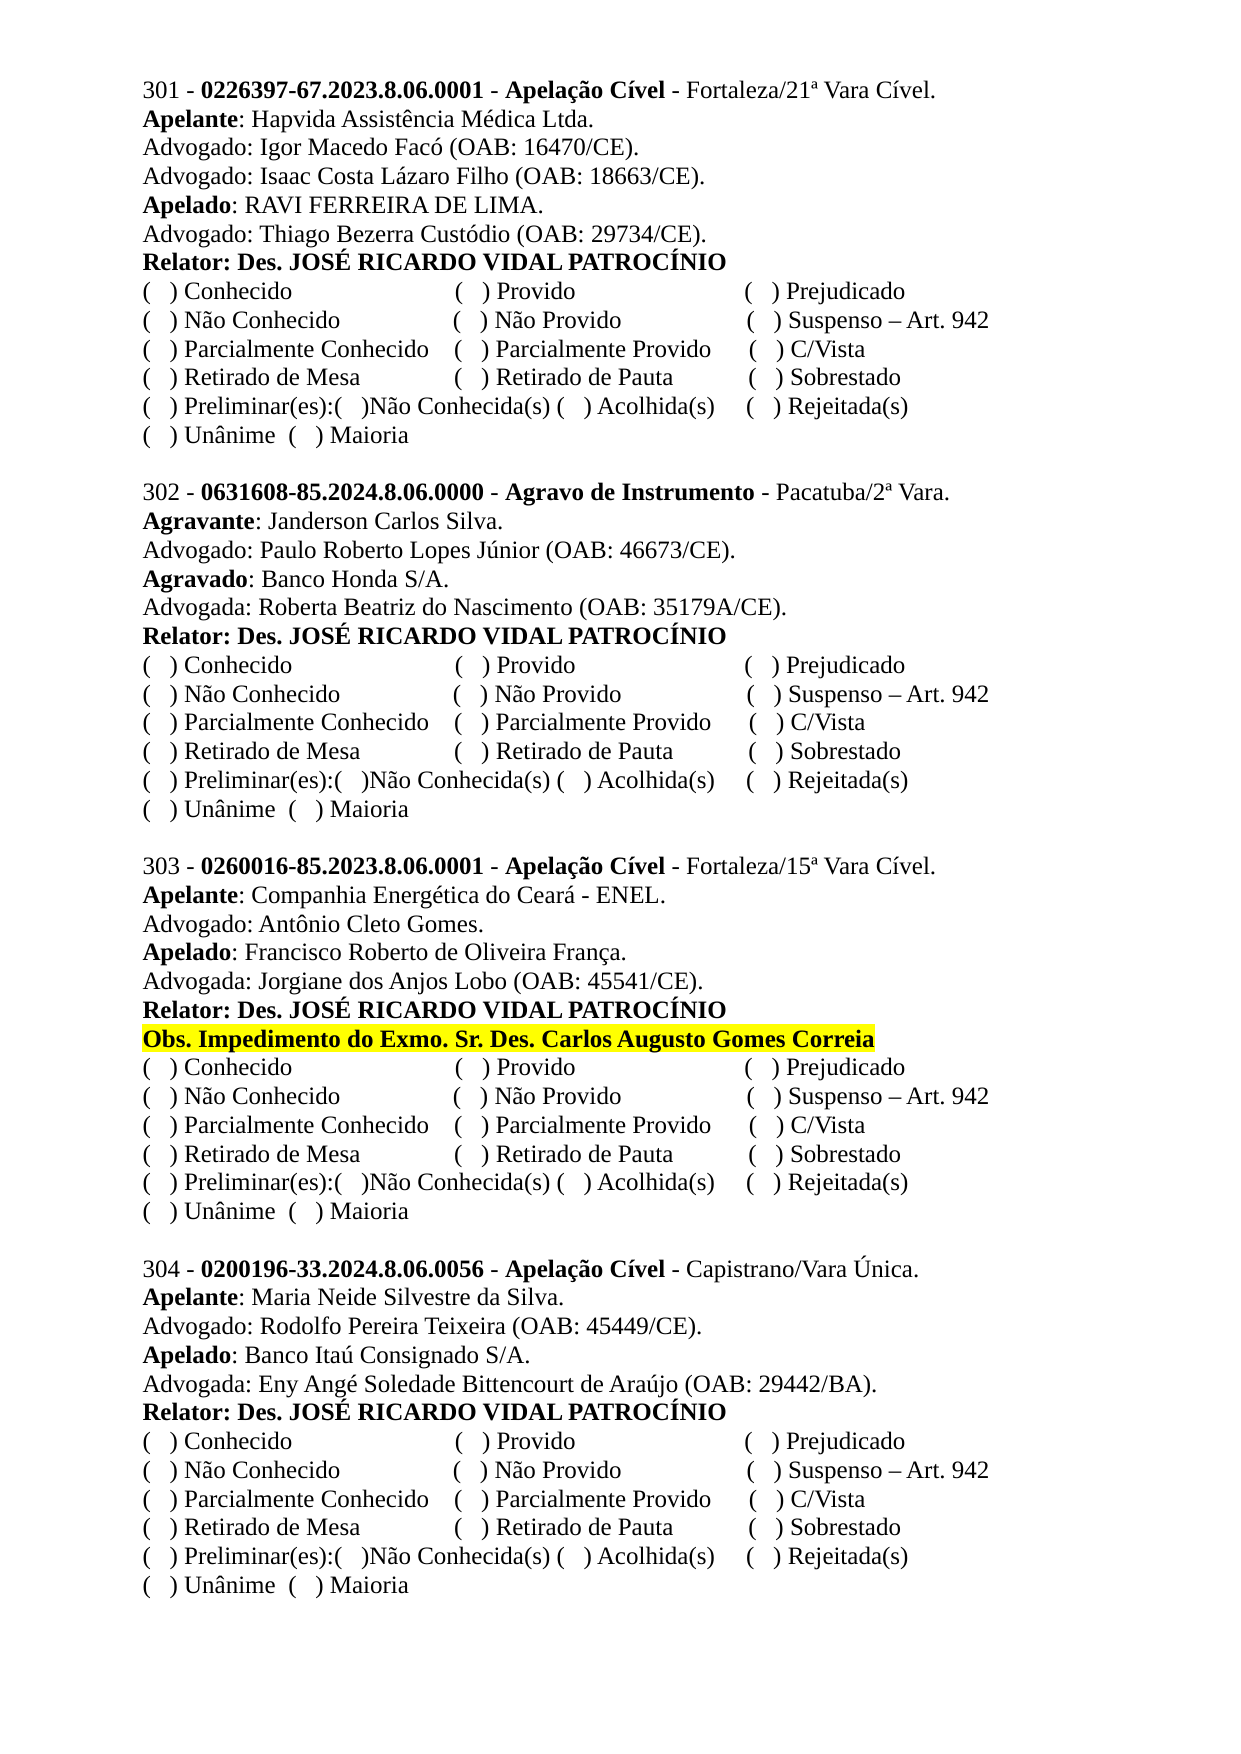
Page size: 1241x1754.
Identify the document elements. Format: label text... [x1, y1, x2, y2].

text ( ) Preliminar(es):( )Não Conhecida(s) ( ) Acolhida(s) ( ) Rejeitada(s) [142, 765, 1158, 794]
text ( ) Unânime ( ) Maioria [142, 794, 1158, 822]
text Advogada: Jorgiane dos Anjos Lobo (OAB: 45541/CE). [142, 966, 1141, 995]
text 303 - 0260016-85.2023.8.06.0001 - Apelação Cível - Fortaleza/15ª Vara Cível. [142, 851, 1141, 880]
text Agravado: Banco Honda S/A. [142, 564, 1141, 592]
text ( ) Retirado de Mesa ( ) Retirado de Pauta ( ) Sobrestado [142, 1139, 1158, 1167]
text ( ) Preliminar(es):( )Não Conhecida(s) ( ) Acolhida(s) ( ) Rejeitada(s) [142, 391, 1158, 420]
text ( ) Parcialmente Conhecido ( ) Parcialmente Provido ( ) C/Vista [142, 1110, 1158, 1139]
text ( ) Retirado de Mesa ( ) Retirado de Pauta ( ) Sobrestado [142, 1512, 1158, 1541]
text Advogada: Roberta Beatriz do Nascimento (OAB: 35179A/CE). [142, 592, 1141, 621]
text Apelante: Companhia Energética do Ceará - ENEL. [142, 880, 1141, 909]
text ( ) Unânime ( ) Maioria [142, 420, 1158, 449]
text ( ) Unânime ( ) Maioria [142, 1570, 1158, 1599]
text Apelante: Hapvida Assistência Médica Ltda. [142, 104, 1141, 132]
text Apelado: Banco Itaú Consignado S/A. [142, 1340, 1141, 1369]
text Advogado: Antônio Cleto Gomes. [142, 909, 1141, 937]
text Advogado: Isaac Costa Lázaro Filho (OAB: 18663/CE). [142, 161, 1141, 190]
text Advogado: Rodolfo Pereira Teixeira (OAB: 45449/CE). [142, 1311, 1141, 1340]
text ( ) Preliminar(es):( )Não Conhecida(s) ( ) Acolhida(s) ( ) Rejeitada(s) [142, 1167, 1158, 1196]
text ( ) Parcialmente Conhecido ( ) Parcialmente Provido ( ) C/Vista [142, 707, 1158, 736]
text ( ) Conhecido ( ) Provido ( ) Prejudicado [142, 1426, 1141, 1455]
text Advogado: Igor Macedo Facó (OAB: 16470/CE). [142, 132, 1141, 161]
text Apelante: Maria Neide Silvestre da Silva. [142, 1282, 1141, 1311]
text ( ) Não Conhecido ( ) Não Provido ( ) Suspenso – Art. 942 [142, 1455, 1158, 1484]
text ( ) Retirado de Mesa ( ) Retirado de Pauta ( ) Sobrestado [142, 362, 1158, 391]
text ( ) Retirado de Mesa ( ) Retirado de Pauta ( ) Sobrestado [142, 736, 1158, 765]
text ( ) Preliminar(es):( )Não Conhecida(s) ( ) Acolhida(s) ( ) Rejeitada(s) [142, 1541, 1158, 1570]
text 304 - 0200196-33.2024.8.06.0056 - Apelação Cível - Capistrano/Vara Única. [142, 1254, 1141, 1282]
text ( ) Conhecido ( ) Provido ( ) Prejudicado [142, 1052, 1141, 1081]
text ( ) Parcialmente Conhecido ( ) Parcialmente Provido ( ) C/Vista [142, 1484, 1158, 1512]
text Advogada: Eny Angé Soledade Bittencourt de Araújo (OAB: 29442/BA). [142, 1369, 1141, 1397]
text Agravante: Janderson Carlos Silva. [142, 506, 1141, 535]
text Relator: Des. JOSÉ RICARDO VIDAL PATROCÍNIO [142, 1397, 1141, 1426]
text Apelado: Francisco Roberto de Oliveira França. [142, 937, 1141, 966]
text ( ) Parcialmente Conhecido ( ) Parcialmente Provido ( ) C/Vista [142, 334, 1158, 362]
text ( ) Não Conhecido ( ) Não Provido ( ) Suspenso – Art. 942 [142, 1081, 1158, 1110]
text 302 - 0631608-85.2024.8.06.0000 - Agravo de Instrumento - Pacatuba/2ª Vara. [142, 477, 1141, 506]
text Advogado: Thiago Bezerra Custódio (OAB: 29734/CE). [142, 219, 1141, 247]
text ( ) Não Conhecido ( ) Não Provido ( ) Suspenso – Art. 942 [142, 305, 1158, 334]
text Obs. Impedimento do Exmo. Sr. Des. Carlos Augusto Gomes Correia [142, 1024, 1141, 1052]
text Apelado: RAVI FERREIRA DE LIMA. [142, 190, 1141, 219]
text ( ) Conhecido ( ) Provido ( ) Prejudicado [142, 650, 1141, 679]
text Advogado: Paulo Roberto Lopes Júnior (OAB: 46673/CE). [142, 535, 1141, 564]
text Relator: Des. JOSÉ RICARDO VIDAL PATROCÍNIO [142, 247, 1141, 276]
text ( ) Conhecido ( ) Provido ( ) Prejudicado [142, 276, 1141, 305]
text ( ) Não Conhecido ( ) Não Provido ( ) Suspenso – Art. 942 [142, 679, 1158, 707]
text Relator: Des. JOSÉ RICARDO VIDAL PATROCÍNIO [142, 621, 1141, 650]
text ( ) Unânime ( ) Maioria [142, 1196, 1158, 1225]
text 301 - 0226397-67.2023.8.06.0001 - Apelação Cível - Fortaleza/21ª Vara Cível. [142, 75, 1141, 104]
text Relator: Des. JOSÉ RICARDO VIDAL PATROCÍNIO [142, 995, 1141, 1024]
